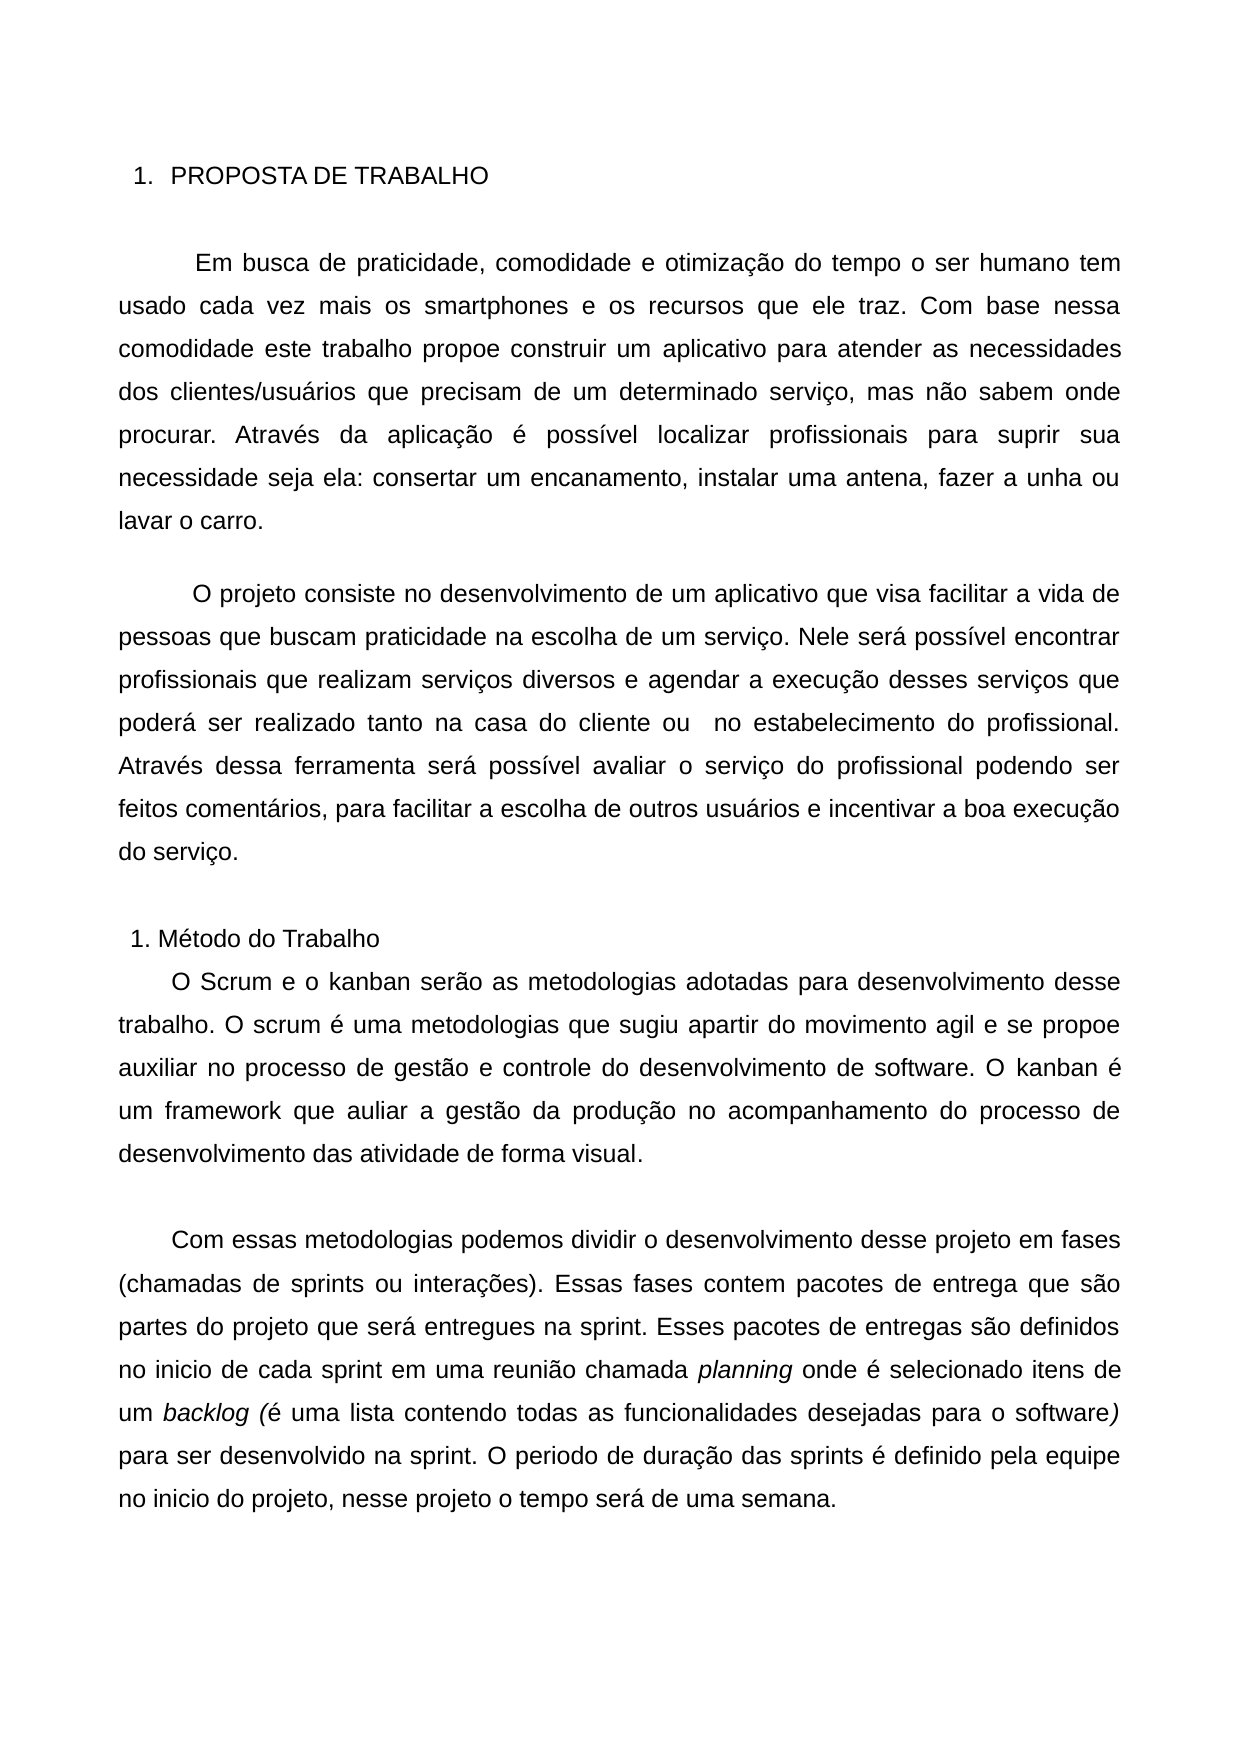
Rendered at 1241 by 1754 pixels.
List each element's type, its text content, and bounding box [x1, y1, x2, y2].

text O projeto consiste no desenvolvimento de um aplicativo que visa facilitar a vida de pessoas que buscam praticidade na escolha de um serviço. Nele será possível encontrar profissionais que realizam serviços diversos e agendar a execução desses serviços que poderá ser realizado tanto na casa do cliente ou no estabelecimento do profissional. Através dessa ferramenta será possível avaliar o serviço do profissional podendo ser feitos comentários, para facilitar a escolha de outros usuários e incentivar a boa execução do serviço. [118, 578, 1122, 866]
text Com essas metodologias podemos dividir o desenvolvimento desse projeto em fases (chamadas de sprints ou interações). Essas fases contem pacotes de entrega que são partes do projeto que será entregues na sprint. Esses pacotes de entregas são definidos no inicio de cada sprint em uma reunião chamada planning onde é selecionado itens de um backlog (é uma lista contendo todas as funcionalidades desejadas para o software) para ser desenvolvido na sprint. O periodo de duração das sprints é definido pela equipe no inicio do projeto, nesse projeto o tempo será de uma semana. [118, 1225, 1122, 1513]
text Em busca de praticidade, comodidade e otimização do tempo o ser humano tem usado cada vez mais os smartphones e os recursos que ele traz. Com base nessa comodidade este trabalho propoe construir um aplicativo para atender as necessidades dos clientes/usuários que precisam de um determinado serviço, mas não sabem onde procurar. Através da aplicação é possível localizar profissionais para suprir sua necessidade seja ela: consertar um encanamento, instalar uma antena, fazer a unha ou lavar o carro. [118, 247, 1122, 535]
list Método do Trabalho [130, 923, 1122, 952]
text O Scrum e o kanban serão as metodologias adotadas para desenvolvimento desse trabalho. O scrum é uma metodologias que sugiu apartir do movimento agil e se propoe auxiliar no processo de gestão e controle do desenvolvimento de software. O kanban é um framework que auliar a gestão da produção no acompanhamento do processo de desenvolvimento das atividade de forma visual. [118, 967, 1122, 1168]
list PROPOSTA DE TRABALHO [133, 161, 1122, 190]
